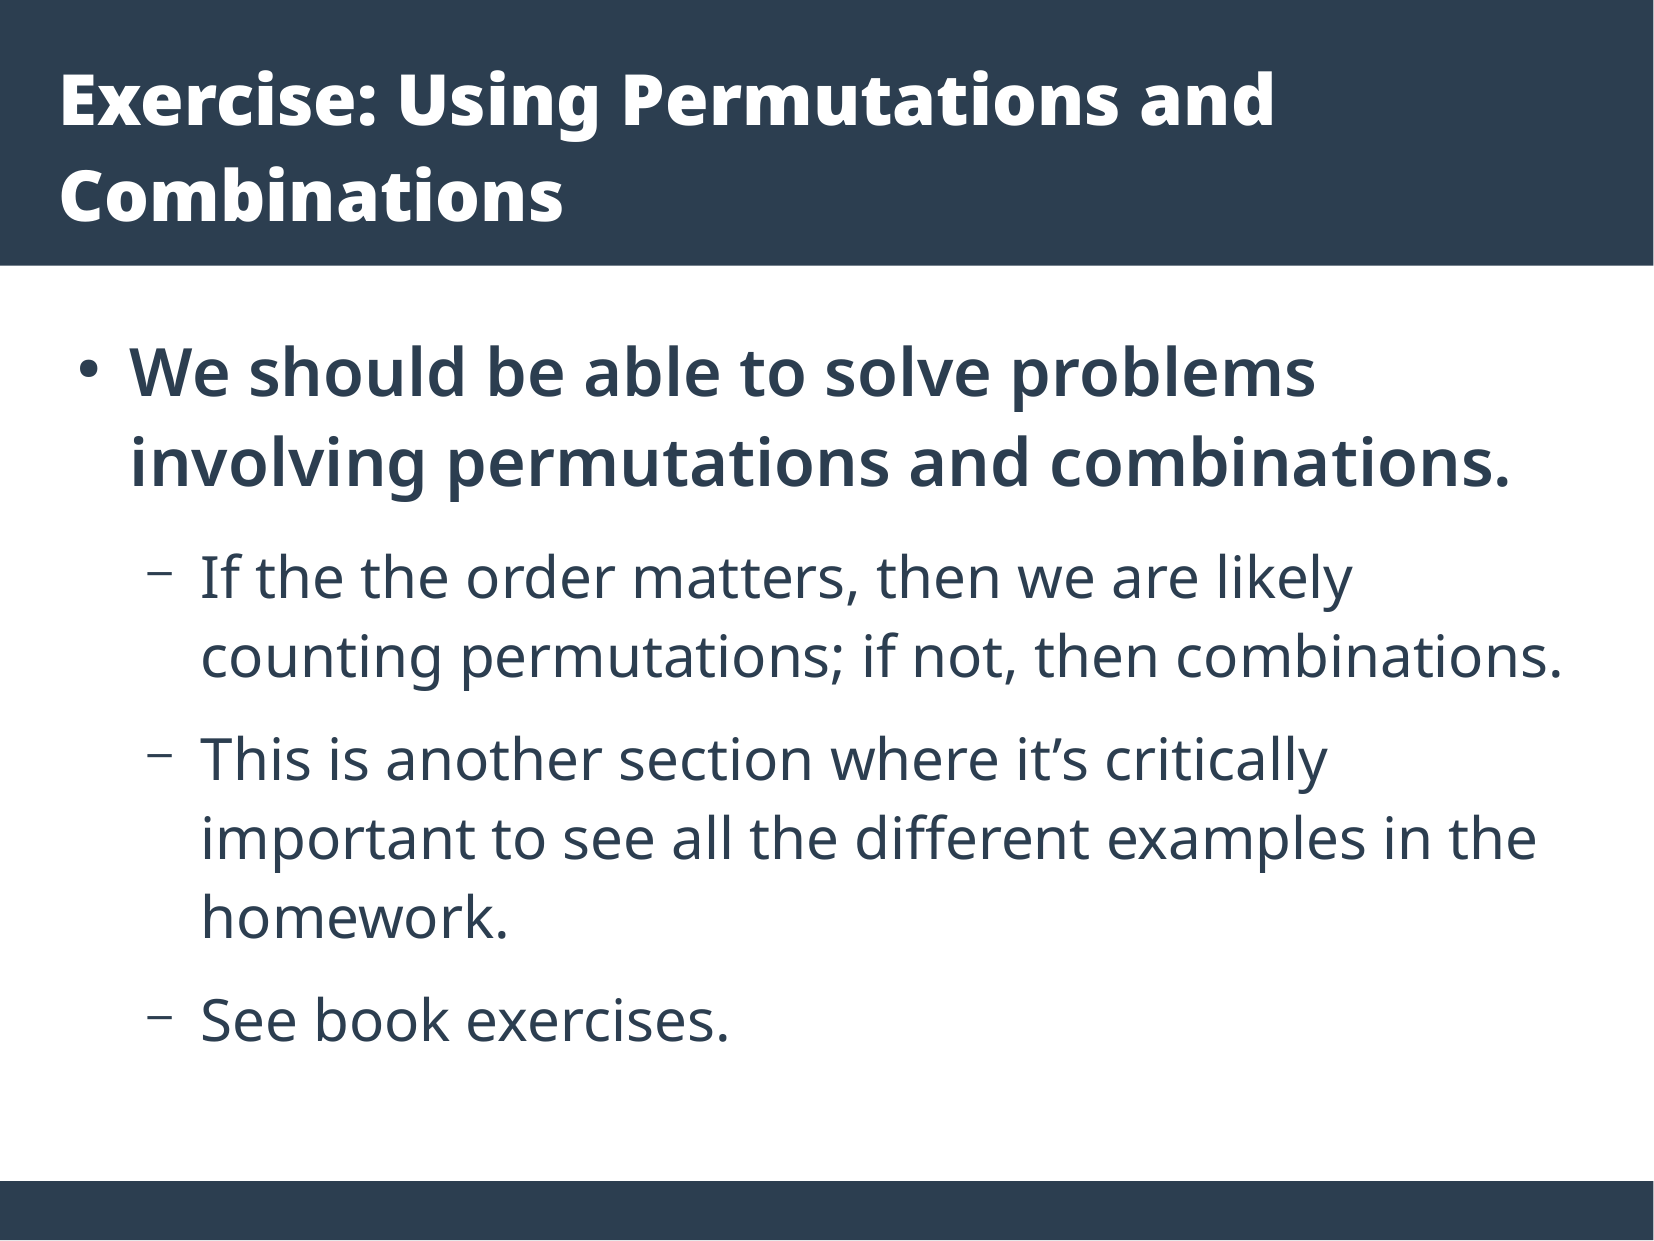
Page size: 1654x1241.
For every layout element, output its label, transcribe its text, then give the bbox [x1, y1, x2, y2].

list We should be able to solve problems involving permutations and combinations. If the the order matters, then we are likely counting permutations; if not, then combinations. This is another section where it’s critically important to see all the different examples in the homework. See book exercises. [59, 324, 1595, 1081]
title Exercise: Using Permutations and Combinations [59, 49, 1595, 207]
